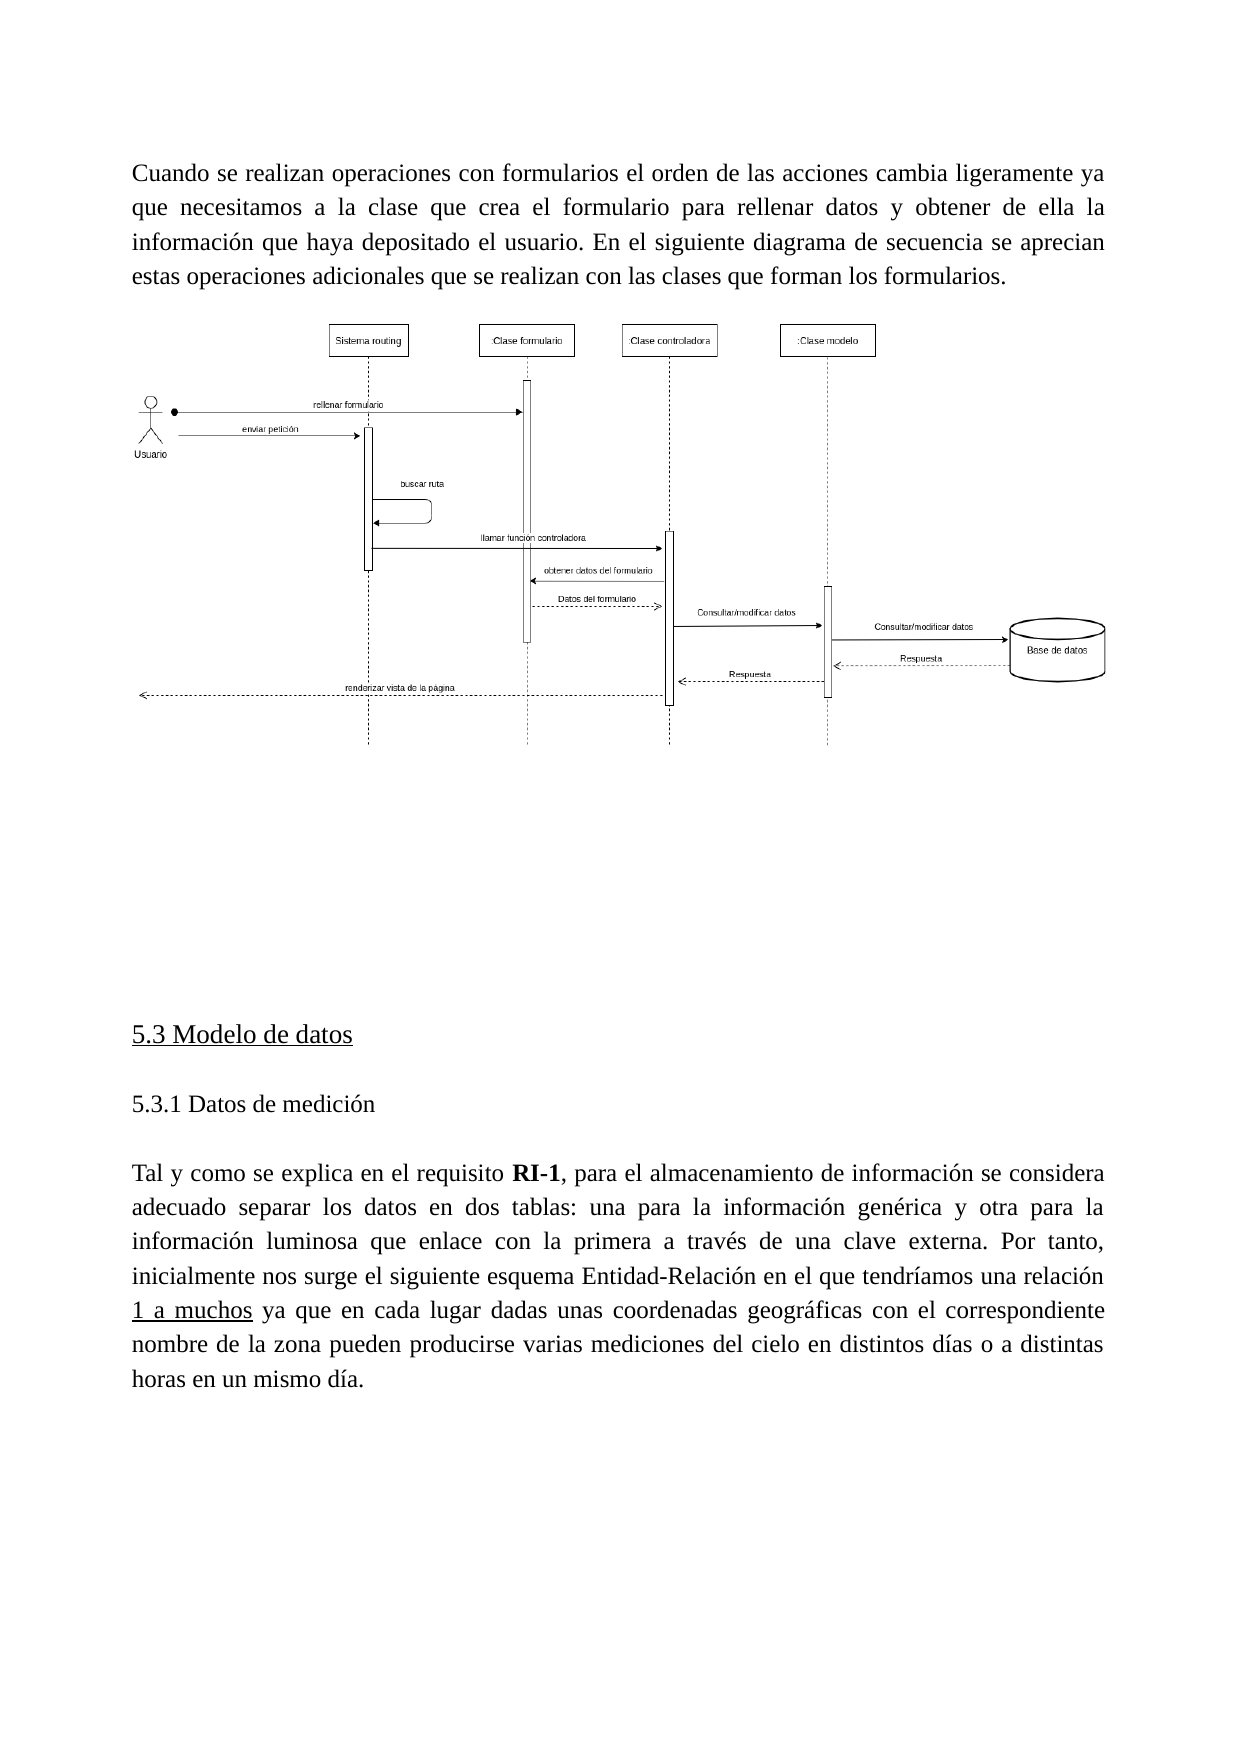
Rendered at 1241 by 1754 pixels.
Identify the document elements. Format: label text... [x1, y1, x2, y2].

text 5.3.1 Datos de medición [132, 1083, 1106, 1118]
text Tal y como se explica en el requisito RI-1, para el almacenamiento de información se considera adecuado separar los datos en dos tablas: una para la información genérica y otra para la información luminosa que enlace con la primera a través de una clave externa. Por tanto, inicialmente nos surge el siguiente esquema Entidad-Relación en el que tendríamos una relación 1 a muchos ya que en cada lugar dadas unas coordenadas geográficas con el correspondiente nombre de la zona pueden producirse varias mediciones del cielo en distintos días o a distintas horas en un mismo día. [132, 1152, 1106, 1393]
text Cuando se realizan operaciones con formularios el orden de las acciones cambia ligeramente ya que necesitamos a la clase que crea el formulario para rellenar datos y obtener de ella la información que haya depositado el usuario. En el siguiente diagrama de secuencia se aprecian estas operaciones adicionales que se realizan con las clases que forman los formularios. [132, 152, 1106, 290]
picture [131, 324, 1106, 746]
text 5.3 Modelo de datos [132, 1014, 1106, 1049]
